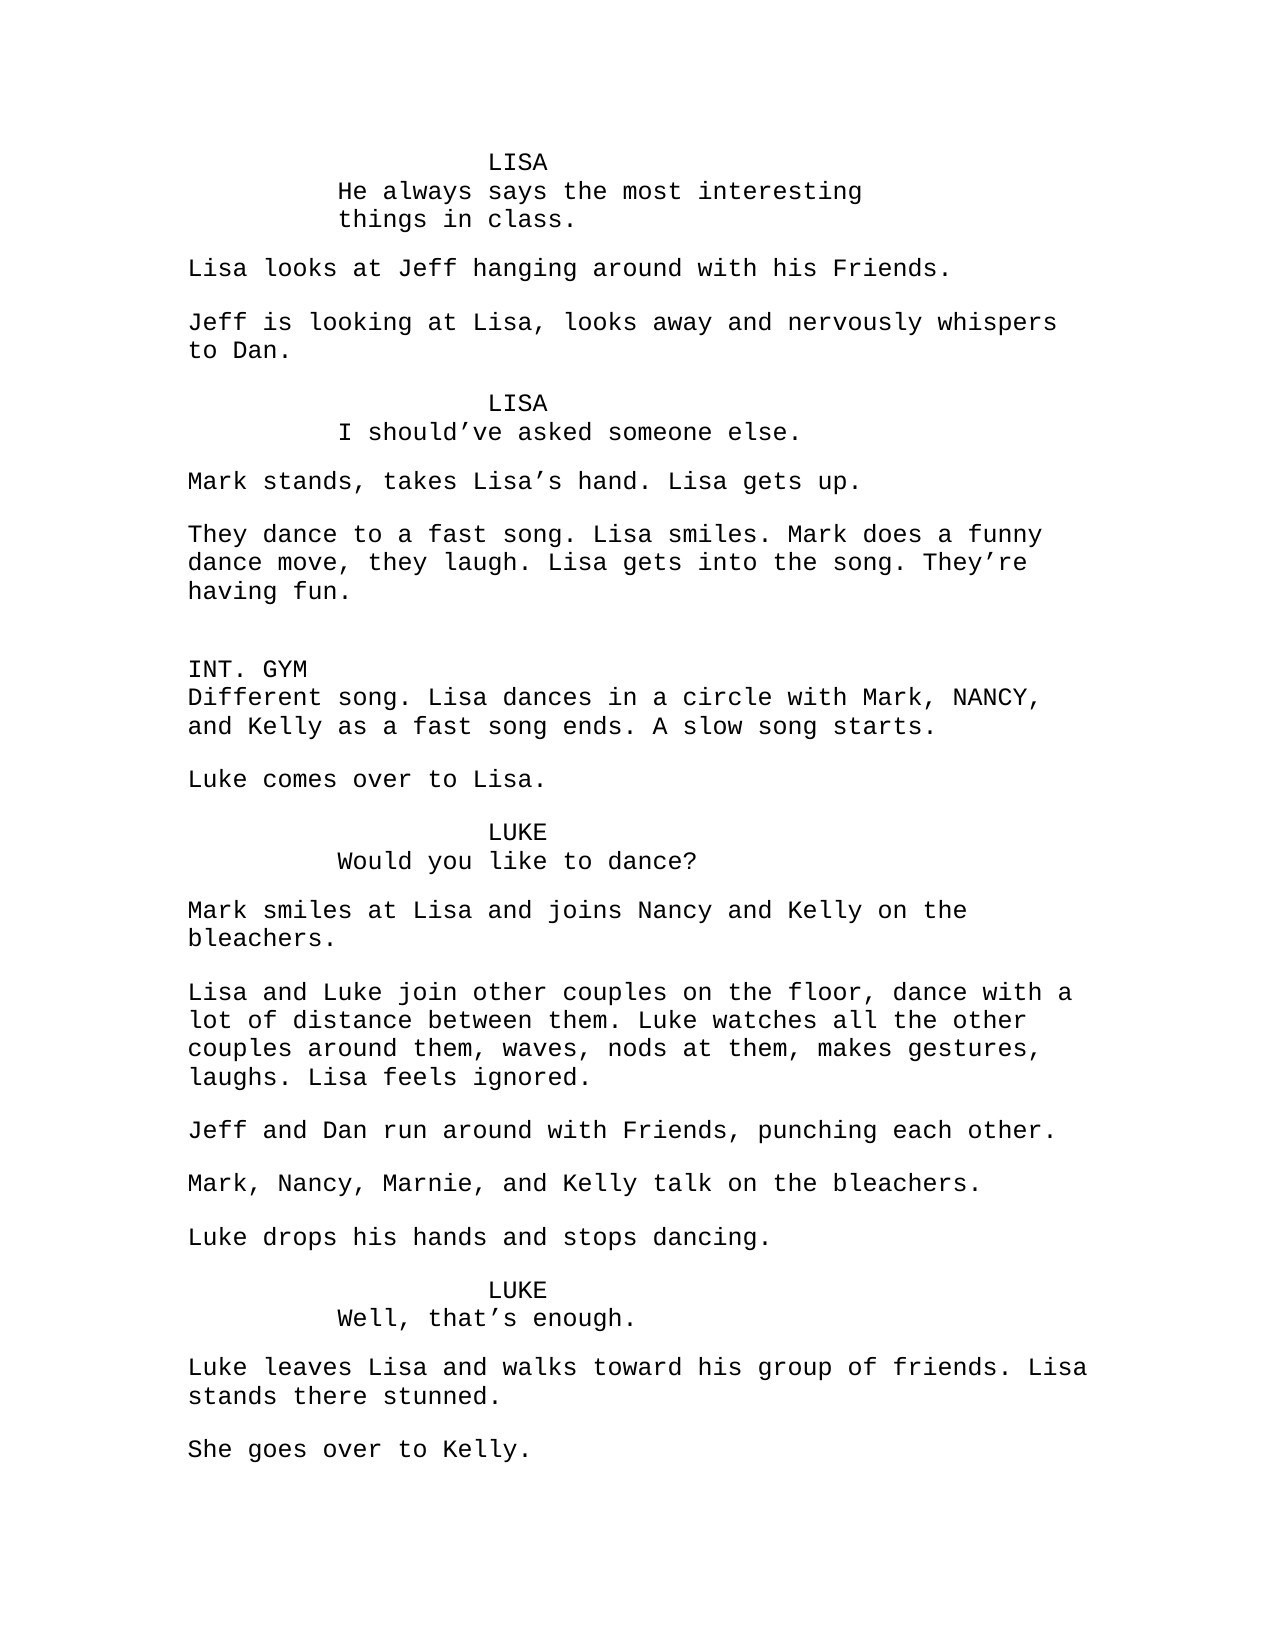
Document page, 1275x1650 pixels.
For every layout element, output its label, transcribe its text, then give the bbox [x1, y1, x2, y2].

text He always says the most interesting things in class. [337, 178, 937, 235]
text Luke leaves Lisa and walks toward his group of friends. Lisa stands there stunned. [187, 1355, 1087, 1412]
text Well, that’s enough. [337, 1306, 937, 1334]
text LUKE [187, 1277, 1087, 1306]
text They dance to a fast song. Lisa smiles. Mark does a funny dance move, they laugh. Lisa gets into the song. They’re having fun. [187, 522, 1087, 607]
text LISA [187, 391, 1087, 419]
text Mark stands, takes Lisa’s hand. Lisa gets up. [187, 468, 1087, 497]
text She goes over to Kelly. [187, 1437, 1087, 1465]
text Luke drops his hands and stops dancing. [187, 1224, 1087, 1252]
text Lisa looks at Jeff hanging around with his Friends. [187, 256, 1087, 284]
text I should’ve asked someone else. [337, 419, 937, 447]
text LUKE [187, 820, 1087, 848]
text Luke comes over to Lisa. [187, 767, 1087, 795]
text Different song. Lisa dances in a circle with Mark, NANCY, and Kelly as a fast song ends. A slow song starts. [187, 685, 1087, 742]
text Lisa and Luke join other couples on the floor, dance with a lot of distance between them. Luke watches all the other couples around them, waves, nods at them, makes gestures, laughs. Lisa feels ignored. [187, 979, 1087, 1092]
text Jeff and Dan run around with Friends, punching each other. [187, 1117, 1087, 1146]
text LISA [187, 150, 1087, 178]
text Mark, Nancy, Marnie, and Kelly talk on the bleachers. [187, 1171, 1087, 1199]
text Would you like to dance? [337, 848, 937, 877]
text Mark smiles at Lisa and joins Nancy and Kelly on the bleachers. [187, 897, 1087, 954]
text Jeff is looking at Lisa, looks away and nervously whispers to Dan. [187, 309, 1087, 366]
subtitle INT. GYM [187, 657, 1087, 685]
